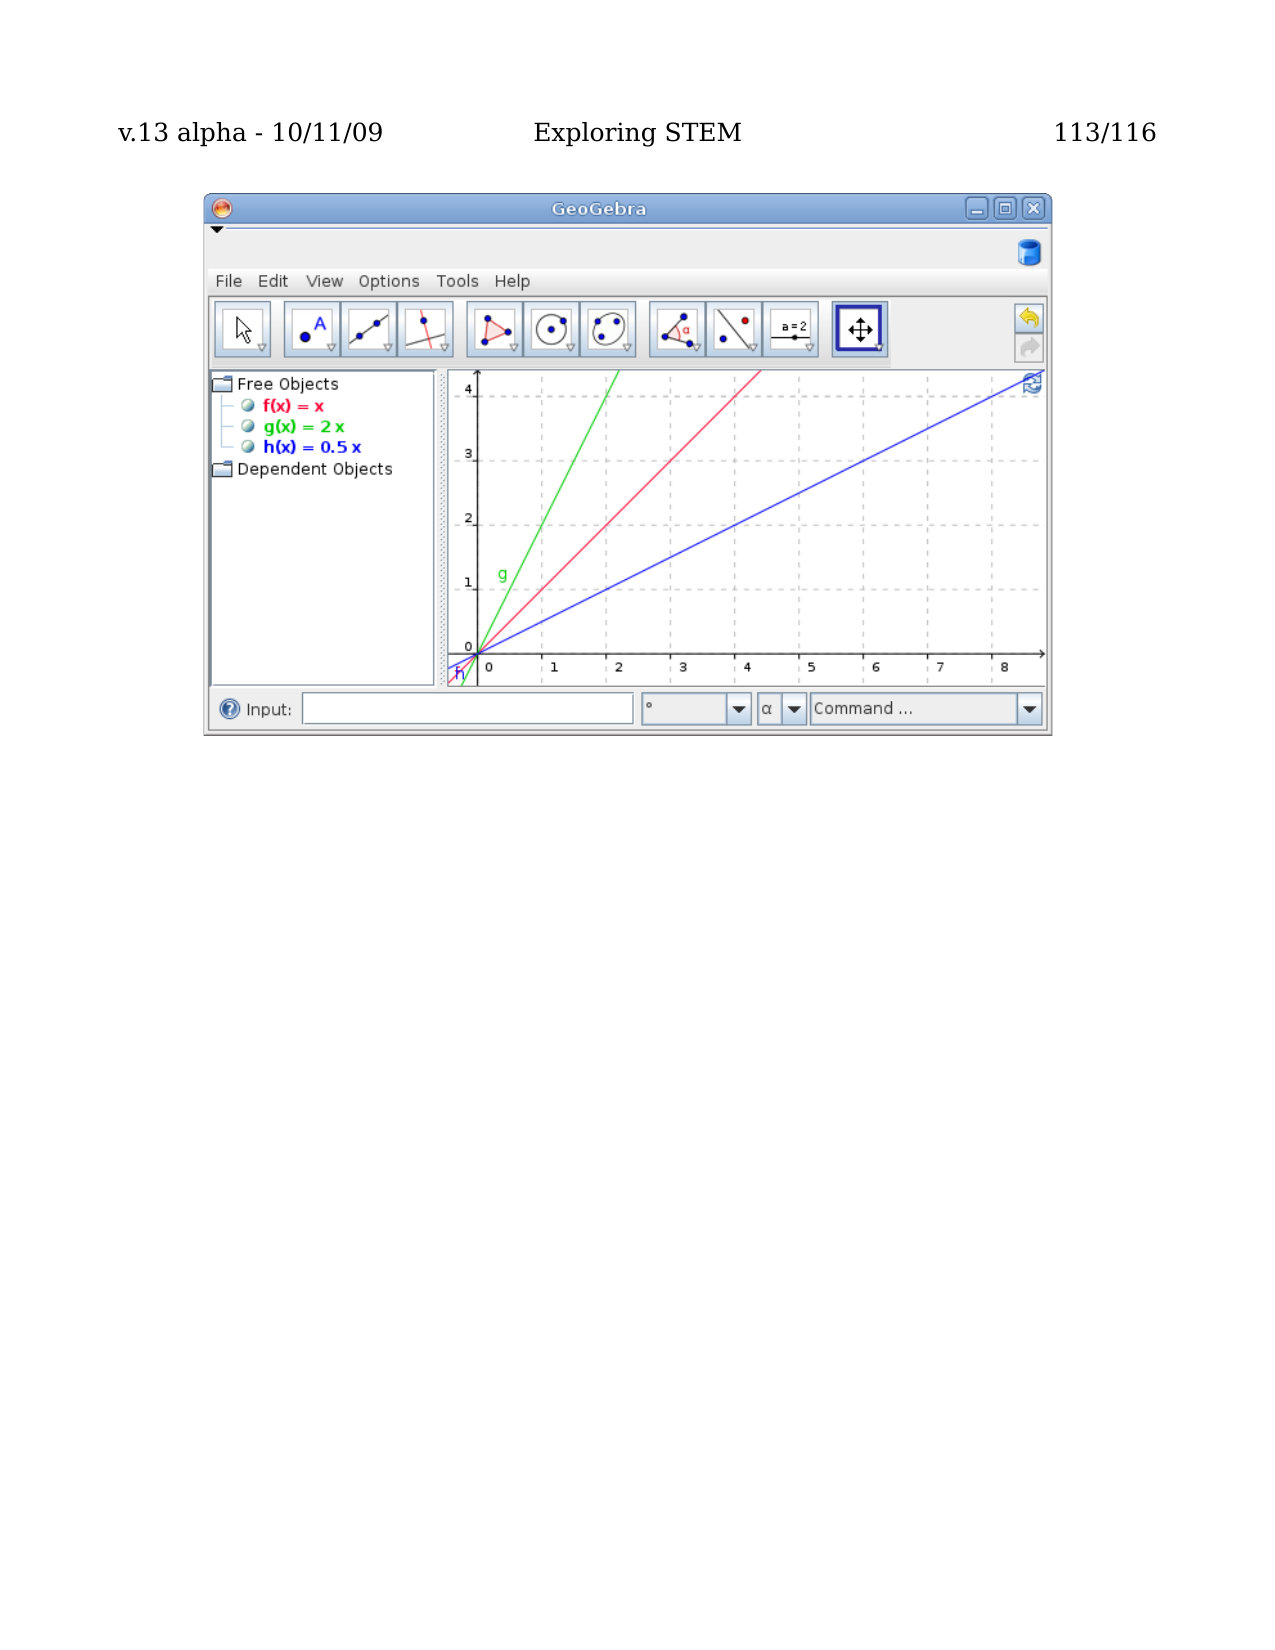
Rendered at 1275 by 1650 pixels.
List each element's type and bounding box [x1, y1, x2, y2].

picture [203, 193, 1053, 736]
